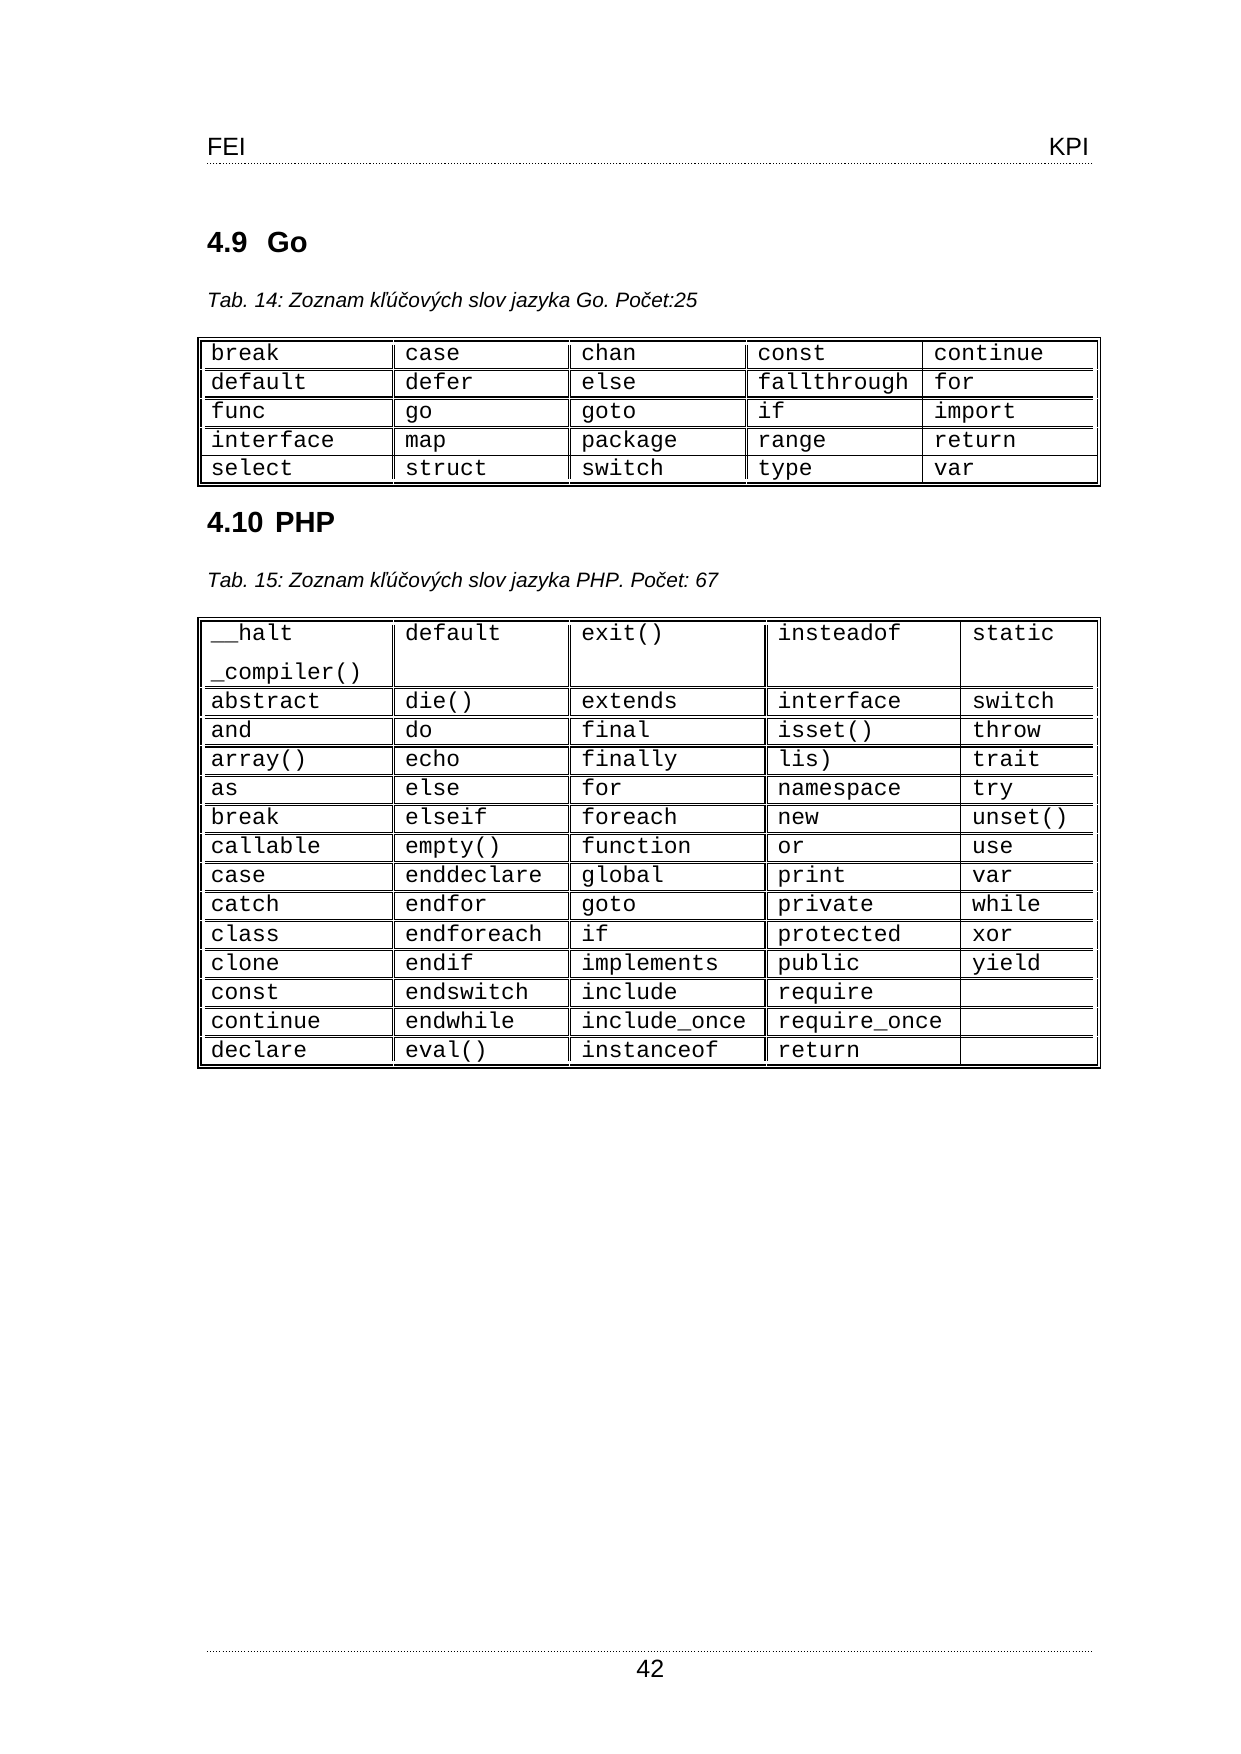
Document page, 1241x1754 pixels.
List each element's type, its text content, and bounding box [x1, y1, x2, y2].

table_cell struct [394, 456, 570, 482]
table_cell interface [202, 426, 392, 454]
list PHP [207, 506, 1092, 539]
table_cell and [199, 715, 393, 744]
table_cell select [202, 456, 393, 482]
table_header __halt _compiler() [202, 622, 393, 686]
table_cell do [395, 719, 568, 744]
table_cell callable [202, 832, 392, 861]
table_cell print [768, 864, 960, 890]
table_cell trait [961, 744, 1099, 773]
table_cell return [766, 1038, 960, 1064]
table_header case [394, 338, 570, 367]
table_cell default [202, 368, 392, 396]
table_cell endforeach [395, 922, 568, 948]
table_cell implements [571, 951, 764, 977]
table_cell instanceof [570, 1038, 766, 1064]
table_cell else [571, 371, 745, 396]
table_cell public [768, 951, 960, 977]
table_cell require [768, 980, 960, 1006]
table_cell type [746, 456, 922, 482]
table_cell foreach [571, 806, 764, 832]
table_cell unset() [961, 803, 1097, 832]
table_cell if [748, 400, 922, 426]
table_cell if [571, 922, 764, 948]
table_cell final [571, 719, 764, 744]
table_cell endswitch [395, 980, 568, 1006]
table_header default [394, 618, 570, 686]
table_cell interface [768, 689, 960, 715]
table_cell fallthrough [748, 371, 922, 396]
table_cell else [395, 777, 568, 802]
table_cell echo [395, 748, 568, 773]
text Tab. 14: Zoznam kľúčových slov jazyka Go. Počet:25 [207, 288, 1092, 312]
table_cell switch [961, 686, 1099, 715]
table_cell array() [199, 744, 393, 773]
table_cell for [571, 777, 764, 802]
table_cell case [202, 861, 392, 890]
table_cell lis) [768, 748, 960, 773]
table_cell include [571, 980, 764, 1006]
table_cell defer [395, 371, 568, 396]
table_cell clone [199, 948, 393, 977]
table_cell isset() [768, 719, 960, 744]
table_cell switch [570, 456, 746, 482]
table_cell include_once [571, 1009, 764, 1035]
table_header static [961, 622, 1097, 686]
table_cell as [202, 774, 392, 802]
table_cell new [768, 806, 960, 832]
table_header chan [570, 342, 746, 367]
table_header const [746, 341, 922, 367]
table_cell class [202, 919, 392, 948]
table_cell go [395, 400, 568, 426]
table_cell require_once [768, 1009, 960, 1035]
table_cell yield [961, 948, 1099, 977]
table_header insteadof [766, 621, 960, 686]
table_cell [961, 1035, 1099, 1064]
table_cell for [923, 368, 1097, 396]
table_header continue [923, 342, 1097, 367]
table_header break [202, 342, 393, 367]
table_cell try [961, 774, 1097, 802]
table_cell enddeclare [395, 864, 568, 890]
table_cell package [571, 429, 745, 454]
table_cell const [202, 977, 392, 1006]
table_cell private [768, 893, 960, 919]
table_cell protected [768, 922, 960, 948]
table_cell import [923, 396, 1097, 426]
table_cell var [923, 456, 1097, 482]
table_cell elseif [395, 806, 568, 832]
table_cell goto [571, 893, 764, 919]
table_cell eval() [394, 1035, 570, 1064]
table_cell endwhile [395, 1009, 568, 1035]
table_cell range [748, 429, 922, 454]
table_cell abstract [199, 686, 393, 715]
table_cell declare [199, 1035, 393, 1064]
table_cell func [202, 396, 392, 426]
table_header exit() [570, 622, 766, 686]
table_cell while [961, 890, 1097, 919]
table_cell namespace [768, 777, 960, 802]
table_cell throw [961, 715, 1099, 744]
table_cell map [395, 429, 568, 454]
table_cell empty() [395, 835, 568, 861]
table_cell [961, 1006, 1099, 1035]
table_cell finally [571, 748, 764, 773]
table_cell function [571, 835, 764, 861]
table_cell var [961, 861, 1097, 890]
table_cell global [571, 864, 764, 890]
table_cell die() [395, 689, 568, 715]
table_cell or [768, 835, 960, 861]
table_cell [961, 977, 1097, 1006]
table_cell goto [571, 400, 745, 426]
text Tab. 15: Zoznam kľúčových slov jazyka PHP. Počet: 67 [207, 568, 1092, 592]
table_cell return [923, 426, 1097, 454]
table_cell endif [395, 951, 568, 977]
table_cell xor [961, 919, 1097, 948]
table_cell continue [199, 1006, 393, 1035]
table_cell endfor [395, 893, 568, 919]
table_cell catch [202, 890, 392, 919]
table_cell use [961, 832, 1097, 861]
table_cell break [202, 803, 392, 832]
table_cell extends [571, 689, 764, 715]
list Go [207, 226, 1092, 259]
